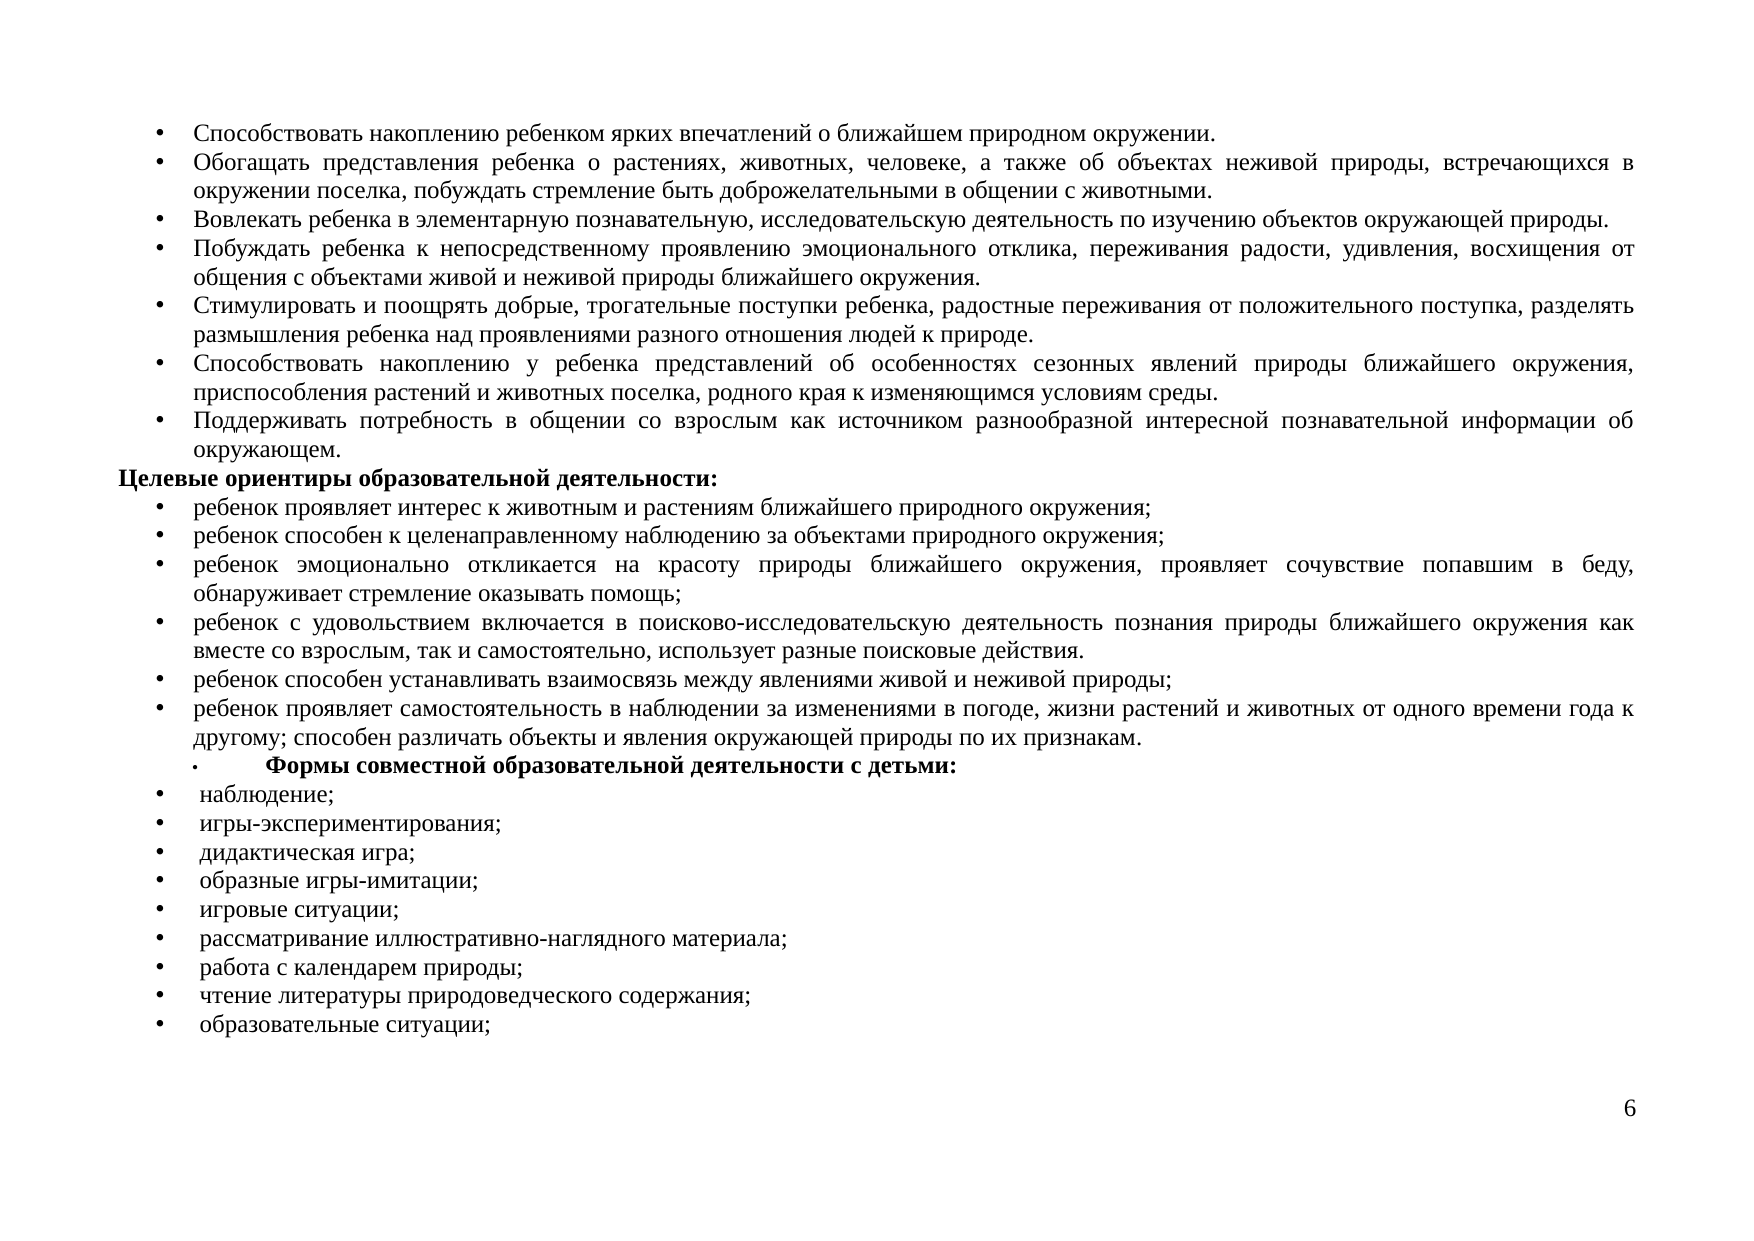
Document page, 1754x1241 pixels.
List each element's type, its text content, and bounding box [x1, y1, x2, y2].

list ребенок эмоционально откликается на красоту природы ближайшего окружения, проявляет сочувствие попавшим в беду, обнаруживает стремление оказывать помощь; [156, 549, 1636, 607]
list игровые ситуации; [156, 894, 1636, 923]
list наблюдение; [156, 779, 1636, 808]
list Вовлекать ребенка в элементарную познавательную, исследовательскую деятельность по изучению объектов окружающей природы. [156, 204, 1636, 233]
list ребенок проявляет самостоятельность в наблюдении за изменениями в погоде, жизни растений и животных от одного времени года к другому; способен различать объекты и явления окружающей природы по их признакам. [156, 693, 1636, 751]
list ребенок способен к целенаправленному наблюдению за объектами природного окружения; [156, 521, 1636, 549]
list Способствовать накоплению у ребенка представлений об особенностях сезонных явлений природы ближайшего окружения, приспособления растений и животных поселка, родного края к изменяющимся условиям среды. [156, 348, 1636, 406]
list чтение литературы природоведческого содержания; [156, 981, 1636, 1009]
list Поддерживать потребность в общении со взрослым как источником разнообразной интересной познавательной информации об окружающем. [156, 406, 1636, 463]
list Формы совместной образовательной деятельности с детьми: [118, 751, 1636, 779]
list работа с календарем природы; [156, 952, 1636, 981]
list образные игры-имитации; [156, 866, 1636, 894]
list Способствовать накоплению ребенком ярких впечатлений о ближайшем природном окружении. [156, 118, 1636, 147]
list Обогащать представления ребенка о растениях, животных, человеке, а также об объектах неживой природы, встречающихся в окружении поселка, побуждать стремление быть доброжелательными в общении с животными. [156, 147, 1636, 204]
list игры-экспериментирования; [156, 808, 1636, 837]
list Стимулировать и поощрять добрые, трогательные поступки ребенка, радостные переживания от положительного поступка, разделять размышления ребенка над проявлениями разного отношения людей к природе. [156, 291, 1636, 348]
list ребенок способен устанавливать взаимосвязь между явлениями живой и неживой природы; [156, 664, 1636, 693]
list дидактическая игра; [156, 837, 1636, 866]
list Побуждать ребенка к непосредственному проявлению эмоционального отклика, переживания радости, удивления, восхищения от общения с объектами живой и неживой природы ближайшего окружения. [156, 233, 1636, 291]
list ребенок с удовольствием включается в поисково-исследовательскую деятельность познания природы ближайшего окружения как вместе со взрослым, так и самостоятельно, использует разные поисковые действия. [156, 607, 1636, 664]
list ребенок проявляет интерес к животным и растениям ближайшего природного окружения; [156, 492, 1636, 521]
list Целевые ориентиры образовательной деятельности: [118, 463, 1636, 492]
list рассматривание иллюстративно-наглядного материала; [156, 923, 1636, 952]
list образовательные ситуации; [156, 1009, 1636, 1038]
